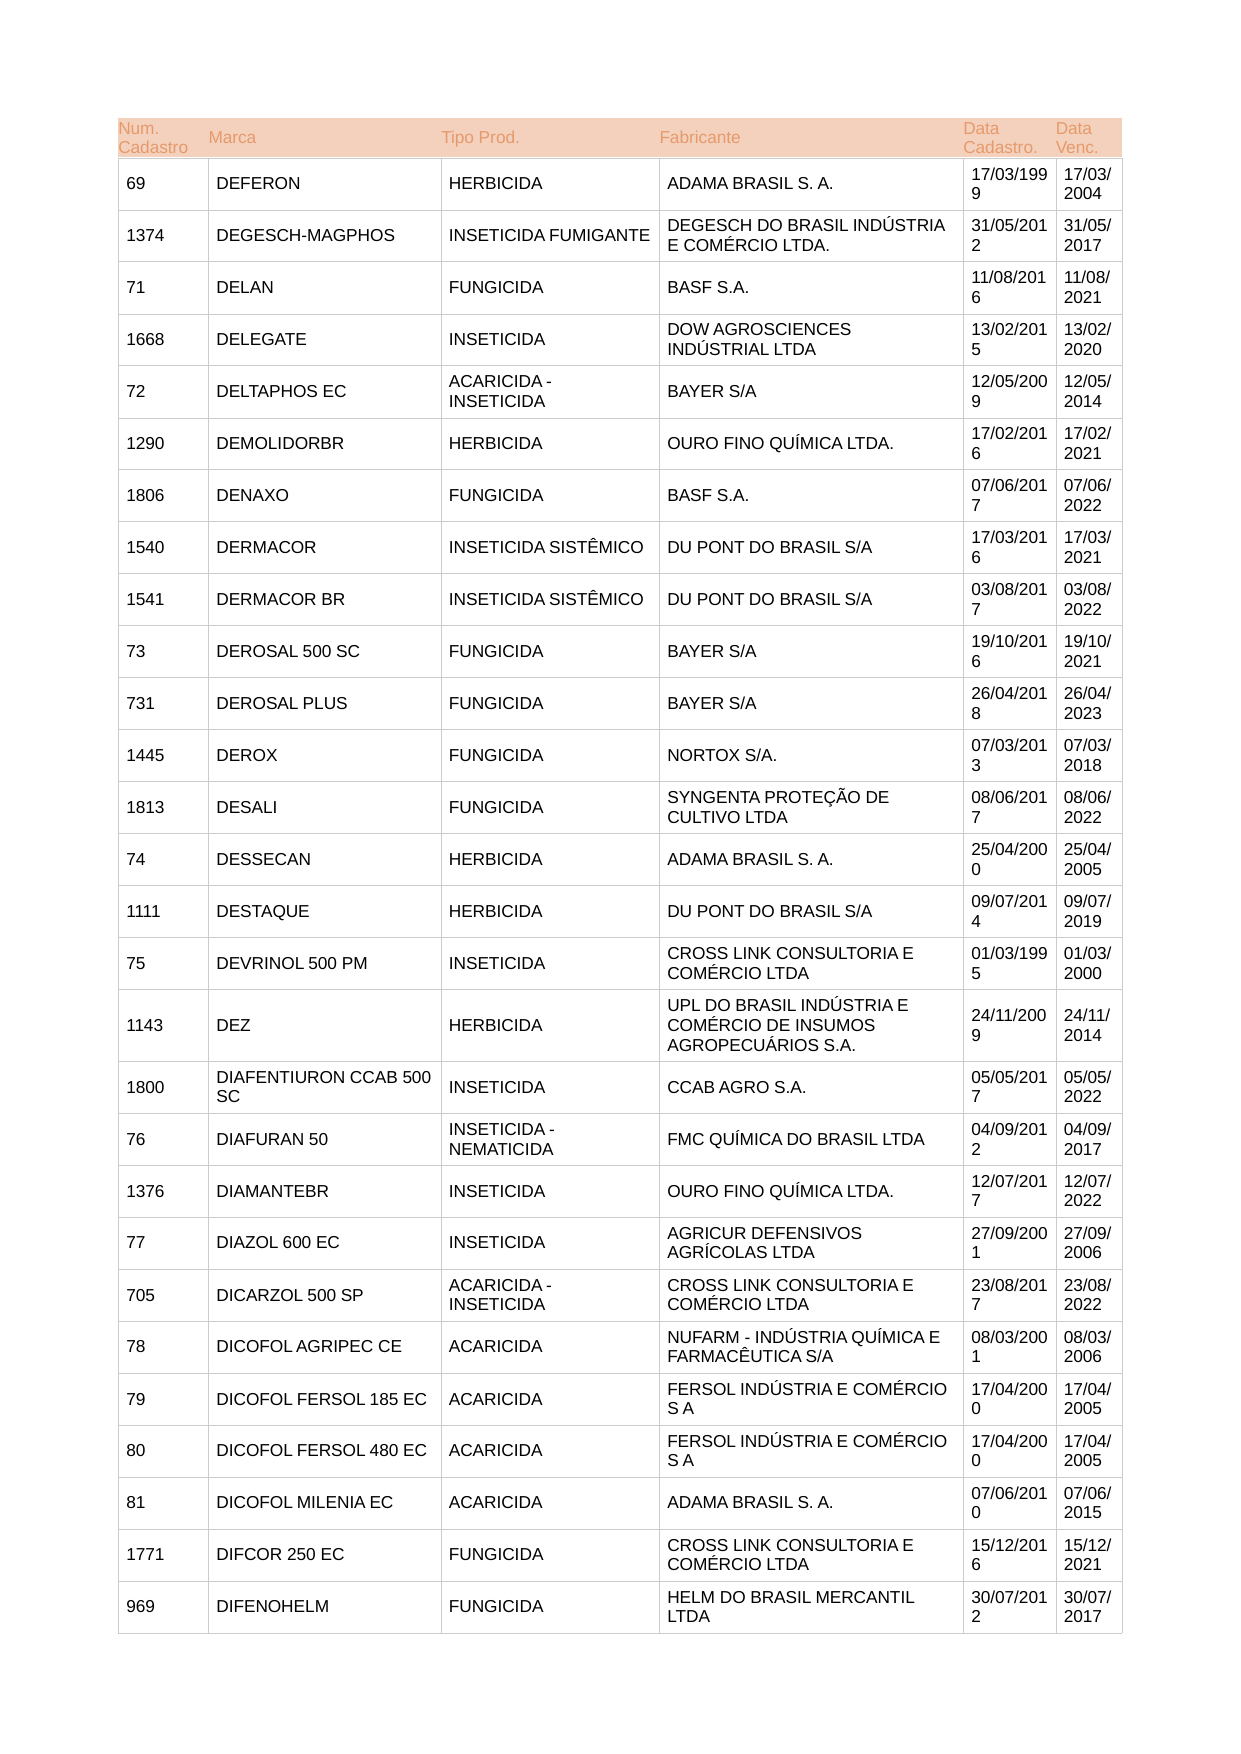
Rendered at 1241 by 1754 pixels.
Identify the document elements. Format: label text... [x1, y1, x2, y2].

table_cell 19/10/2016 [964, 626, 1056, 677]
table_cell 72 [119, 366, 208, 417]
table_cell 17/03/2016 [964, 522, 1056, 573]
table_cell ADAMA BRASIL S. A. [660, 159, 963, 209]
table_cell 79 [119, 1374, 208, 1425]
table_cell 07/06/2017 [964, 470, 1056, 521]
table_cell 23/08/2017 [964, 1270, 1056, 1321]
table_cell INSETICIDA FUMIGANTE [442, 211, 659, 261]
table_cell 08/06/2017 [964, 782, 1056, 833]
table_cell 03/08/2022 [1057, 574, 1122, 625]
table_cell DELAN [209, 262, 441, 313]
table_cell 15/12/2016 [964, 1530, 1056, 1581]
table_cell 07/03/2013 [964, 730, 1056, 781]
table_cell 30/07/2012 [964, 1582, 1056, 1633]
table_cell 13/02/2015 [964, 315, 1056, 365]
table_cell DU PONT DO BRASIL S/A [660, 522, 963, 573]
table_cell FUNGICIDA [442, 1530, 659, 1581]
table_cell 01/03/2000 [1057, 938, 1122, 989]
table_cell DEROSAL 500 SC [209, 626, 441, 677]
table_cell ACARICIDA [442, 1478, 659, 1529]
table_cell BASF S.A. [660, 470, 963, 521]
table_cell 31/05/2017 [1057, 211, 1122, 261]
table_cell NORTOX S/A. [660, 730, 963, 781]
table_cell 31/05/2012 [964, 211, 1056, 261]
table_cell BAYER S/A [660, 366, 963, 417]
table_cell INSETICIDA SISTÊMICO [442, 522, 659, 573]
table_cell 17/03/1999 [964, 159, 1056, 209]
table_cell BAYER S/A [660, 678, 963, 729]
table_cell ADAMA BRASIL S. A. [660, 834, 963, 885]
table_cell 03/08/2017 [964, 574, 1056, 625]
table_cell 26/04/2018 [964, 678, 1056, 729]
table_cell DEFERON [209, 159, 441, 209]
table_cell INSETICIDA SISTÊMICO [442, 574, 659, 625]
table_cell INSETICIDA [442, 1062, 659, 1113]
table_cell 1376 [119, 1166, 208, 1217]
table_cell 1143 [119, 990, 208, 1061]
table_cell 17/04/2005 [1057, 1426, 1122, 1477]
table_cell 1806 [119, 470, 208, 521]
table_cell DEROX [209, 730, 441, 781]
table_cell 78 [119, 1322, 208, 1373]
table_cell 17/02/2016 [964, 419, 1056, 469]
table_cell DERMACOR BR [209, 574, 441, 625]
table_cell FUNGICIDA [442, 782, 659, 833]
table_cell 26/04/2023 [1057, 678, 1122, 729]
table_cell 74 [119, 834, 208, 885]
table_cell ACARICIDA - INSETICIDA [442, 366, 659, 417]
table_cell 73 [119, 626, 208, 677]
table_cell DICOFOL MILENIA EC [209, 1478, 441, 1529]
table_cell FERSOL INDÚSTRIA E COMÉRCIO S A [660, 1426, 963, 1477]
table_cell 27/09/2006 [1057, 1218, 1122, 1269]
table_cell SYNGENTA PROTEÇÃO DE CULTIVO LTDA [660, 782, 963, 833]
table_cell 71 [119, 262, 208, 313]
table_cell ACARICIDA [442, 1322, 659, 1373]
table_cell FERSOL INDÚSTRIA E COMÉRCIO S A [660, 1374, 963, 1425]
table_cell 17/04/2005 [1057, 1374, 1122, 1425]
table_cell 1813 [119, 782, 208, 833]
table_cell DEGESCH-MAGPHOS [209, 211, 441, 261]
table_cell 1290 [119, 419, 208, 469]
table_cell HERBICIDA [442, 990, 659, 1061]
table_header Tipo Prod. [441, 118, 659, 157]
table_cell 30/07/2017 [1057, 1582, 1122, 1633]
table_cell CROSS LINK CONSULTORIA E COMÉRCIO LTDA [660, 1530, 963, 1581]
table_cell DESALI [209, 782, 441, 833]
table_cell 81 [119, 1478, 208, 1529]
table_cell 12/05/2014 [1057, 366, 1122, 417]
table_cell 07/06/2015 [1057, 1478, 1122, 1529]
table_cell 1541 [119, 574, 208, 625]
table_cell INSETICIDA [442, 1166, 659, 1217]
table_cell 17/03/2021 [1057, 522, 1122, 573]
table_cell DIFENOHELM [209, 1582, 441, 1633]
table_cell INSETICIDA [442, 938, 659, 989]
table_cell DESTAQUE [209, 886, 441, 937]
table_cell 17/02/2021 [1057, 419, 1122, 469]
table_cell OURO FINO QUÍMICA LTDA. [660, 419, 963, 469]
table_cell 1800 [119, 1062, 208, 1113]
table_cell BASF S.A. [660, 262, 963, 313]
table_header Data Cadastro. [963, 118, 1056, 157]
table_cell DEROSAL PLUS [209, 678, 441, 729]
table_cell 01/03/1995 [964, 938, 1056, 989]
table_cell 1374 [119, 211, 208, 261]
table_cell 17/04/2000 [964, 1374, 1056, 1425]
table_cell 08/06/2022 [1057, 782, 1122, 833]
table_cell 17/04/2000 [964, 1426, 1056, 1477]
table_cell 1540 [119, 522, 208, 573]
table_header Data Venc. [1056, 118, 1122, 157]
table_cell 27/09/2001 [964, 1218, 1056, 1269]
table_cell 80 [119, 1426, 208, 1477]
table_cell ADAMA BRASIL S. A. [660, 1478, 963, 1529]
table_cell DU PONT DO BRASIL S/A [660, 574, 963, 625]
table_cell FMC QUÍMICA DO BRASIL LTDA [660, 1114, 963, 1165]
table_cell ACARICIDA - INSETICIDA [442, 1270, 659, 1321]
table_cell DELTAPHOS EC [209, 366, 441, 417]
table_cell 1668 [119, 315, 208, 365]
table_cell 705 [119, 1270, 208, 1321]
table_cell DICOFOL FERSOL 185 EC [209, 1374, 441, 1425]
table_cell 04/09/2012 [964, 1114, 1056, 1165]
table_cell DIAFENTIURON CCAB 500 SC [209, 1062, 441, 1113]
table_cell FUNGICIDA [442, 1582, 659, 1633]
table_cell 19/10/2021 [1057, 626, 1122, 677]
table_cell UPL DO BRASIL INDÚSTRIA E COMÉRCIO DE INSUMOS AGROPECUÁRIOS S.A. [660, 990, 963, 1061]
table_cell 07/06/2010 [964, 1478, 1056, 1529]
table_cell DIAZOL 600 EC [209, 1218, 441, 1269]
table_cell CROSS LINK CONSULTORIA E COMÉRCIO LTDA [660, 938, 963, 989]
table_cell 08/03/2001 [964, 1322, 1056, 1373]
table_cell 11/08/2021 [1057, 262, 1122, 313]
table_cell HERBICIDA [442, 886, 659, 937]
table_cell 11/08/2016 [964, 262, 1056, 313]
table_cell 09/07/2014 [964, 886, 1056, 937]
table_cell 1771 [119, 1530, 208, 1581]
table_cell DIFCOR 250 EC [209, 1530, 441, 1581]
table_cell ACARICIDA [442, 1374, 659, 1425]
table_cell 25/04/2000 [964, 834, 1056, 885]
table_cell BAYER S/A [660, 626, 963, 677]
table_cell DOW AGROSCIENCES INDÚSTRIAL LTDA [660, 315, 963, 365]
table_cell INSETICIDA [442, 315, 659, 365]
table_header Marca [208, 118, 441, 157]
table_cell 05/05/2017 [964, 1062, 1056, 1113]
table_cell HERBICIDA [442, 834, 659, 885]
table_cell DU PONT DO BRASIL S/A [660, 886, 963, 937]
table_cell NUFARM - INDÚSTRIA QUÍMICA E FARMACÊUTICA S/A [660, 1322, 963, 1373]
table_cell DICOFOL AGRIPEC CE [209, 1322, 441, 1373]
table_cell FUNGICIDA [442, 678, 659, 729]
table_cell 04/09/2017 [1057, 1114, 1122, 1165]
table_cell 12/05/2009 [964, 366, 1056, 417]
table_cell 75 [119, 938, 208, 989]
table_cell 69 [119, 159, 208, 209]
table_cell DIAMANTEBR [209, 1166, 441, 1217]
table_cell DERMACOR [209, 522, 441, 573]
table_cell 07/03/2018 [1057, 730, 1122, 781]
table_cell FUNGICIDA [442, 470, 659, 521]
table_cell DESSECAN [209, 834, 441, 885]
table_cell HERBICIDA [442, 419, 659, 469]
table_cell 09/07/2019 [1057, 886, 1122, 937]
table_cell DIAFURAN 50 [209, 1114, 441, 1165]
table_cell HERBICIDA [442, 159, 659, 209]
table_cell CCAB AGRO S.A. [660, 1062, 963, 1113]
table_cell HELM DO BRASIL MERCANTIL LTDA [660, 1582, 963, 1633]
table_cell 77 [119, 1218, 208, 1269]
table_cell 07/06/2022 [1057, 470, 1122, 521]
table_cell DICARZOL 500 SP [209, 1270, 441, 1321]
table_cell DELEGATE [209, 315, 441, 365]
table_cell AGRICUR DEFENSIVOS AGRÍCOLAS LTDA [660, 1218, 963, 1269]
table_cell CROSS LINK CONSULTORIA E COMÉRCIO LTDA [660, 1270, 963, 1321]
table_cell DEMOLIDORBR [209, 419, 441, 469]
table_header Num. Cadastro [118, 118, 208, 157]
table_cell ACARICIDA [442, 1426, 659, 1477]
table_cell 731 [119, 678, 208, 729]
table_cell INSETICIDA - NEMATICIDA [442, 1114, 659, 1165]
table_cell INSETICIDA [442, 1218, 659, 1269]
table_cell 12/07/2017 [964, 1166, 1056, 1217]
table_header Fabricante [659, 118, 963, 157]
table_cell 23/08/2022 [1057, 1270, 1122, 1321]
table_cell 969 [119, 1582, 208, 1633]
table_cell 1445 [119, 730, 208, 781]
table_cell DENAXO [209, 470, 441, 521]
table_cell OURO FINO QUÍMICA LTDA. [660, 1166, 963, 1217]
table_cell 17/03/2004 [1057, 159, 1122, 209]
table_cell 12/07/2022 [1057, 1166, 1122, 1217]
table_cell 24/11/2009 [964, 990, 1056, 1061]
table_cell FUNGICIDA [442, 730, 659, 781]
table_cell 76 [119, 1114, 208, 1165]
table_cell DEVRINOL 500 PM [209, 938, 441, 989]
table_cell 08/03/2006 [1057, 1322, 1122, 1373]
table_cell 05/05/2022 [1057, 1062, 1122, 1113]
table_cell FUNGICIDA [442, 262, 659, 313]
table_cell 1111 [119, 886, 208, 937]
table_cell DEGESCH DO BRASIL INDÚSTRIA E COMÉRCIO LTDA. [660, 211, 963, 261]
table_cell DICOFOL FERSOL 480 EC [209, 1426, 441, 1477]
table_cell 25/04/2005 [1057, 834, 1122, 885]
table_cell DEZ [209, 990, 441, 1061]
table_cell 13/02/2020 [1057, 315, 1122, 365]
table_cell 15/12/2021 [1057, 1530, 1122, 1581]
table_cell 24/11/2014 [1057, 990, 1122, 1061]
table_cell FUNGICIDA [442, 626, 659, 677]
